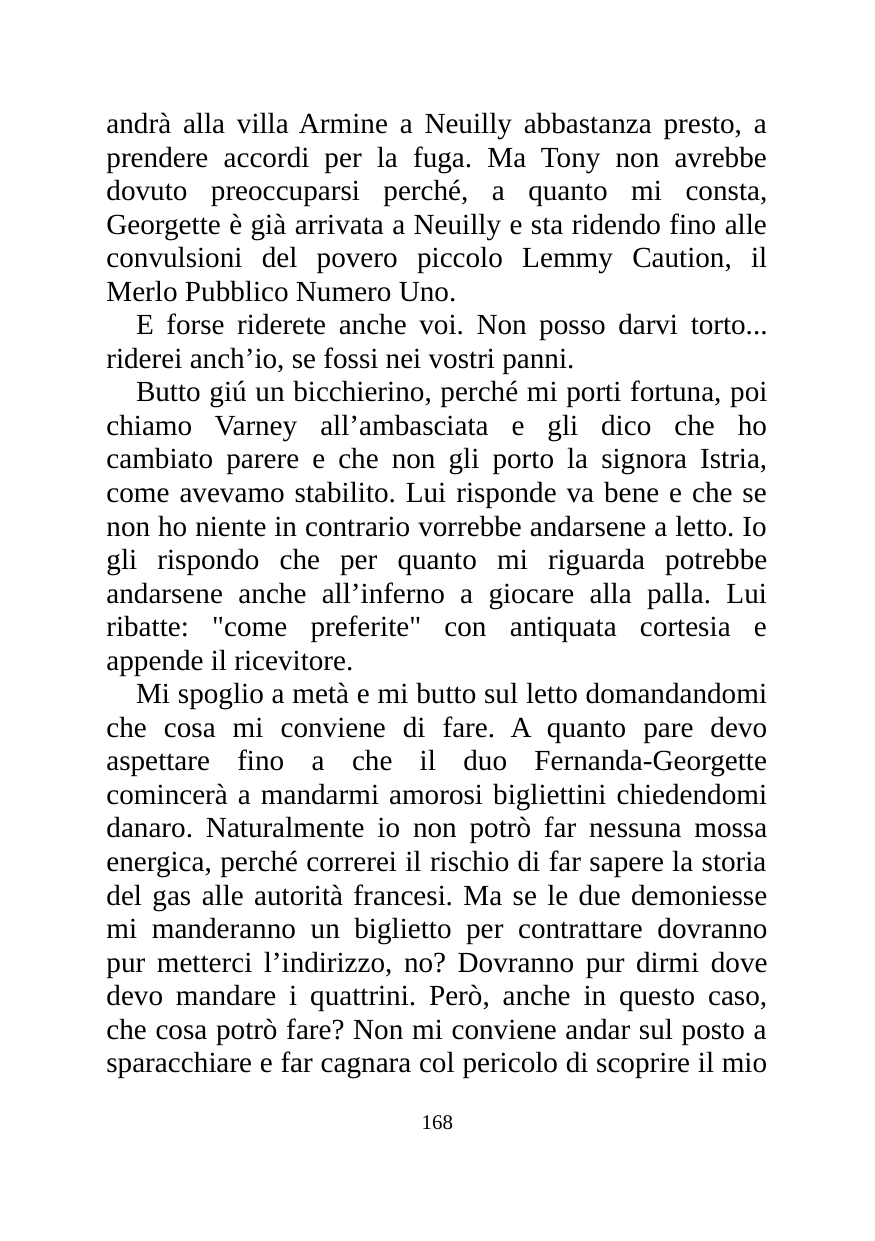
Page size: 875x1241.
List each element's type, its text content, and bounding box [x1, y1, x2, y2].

text Mi spoglio a metà e mi butto sul letto domandandomi che cosa mi conviene di fare. A quanto pare devo aspettare fino a che il duo Fernanda-Georgette comincerà a mandarmi amorosi bigliettini chiedendomi danaro. Naturalmente io non potrò far nessuna mossa energica, perché correrei il rischio di far sapere la storia del gas alle autorità francesi. Ma se le due demoniesse mi manderanno un biglietto per contrattare dovranno pur metterci l’indirizzo, no? Dovranno pur dirmi dove devo mandare i quattrini. Però, anche in questo caso, che cosa potrò fare? Non mi conviene andar sul posto a sparacchiare e far cagnara col pericolo di scoprire il mio [106, 676, 768, 1079]
text E forse riderete anche voi. Non posso darvi torto... riderei anch’io, se fossi nei vostri panni. [106, 307, 768, 374]
text Butto giú un bicchierino, perché mi porti fortuna, poi chiamo Varney all’ambasciata e gli dico che ho cambiato parere e che non gli porto la signora Istria, come avevamo stabilito. Lui risponde va bene e che se non ho niente in contrario vorrebbe andarsene a letto. Io gli rispondo che per quanto mi riguarda potrebbe andarsene anche all’inferno a giocare alla palla. Lui ribatte: "come preferite" con antiquata cortesia e appende il ricevitore. [106, 374, 768, 676]
text andrà alla villa Armine a Neuilly abbastanza presto, a prendere accordi per la fuga. Ma Tony non avrebbe dovuto preoccuparsi perché, a quanto mi consta, Georgette è già arrivata a Neuilly e sta ridendo fino alle convulsioni del povero piccolo Lemmy Caution, il Merlo Pubblico Numero Uno. [106, 106, 768, 307]
